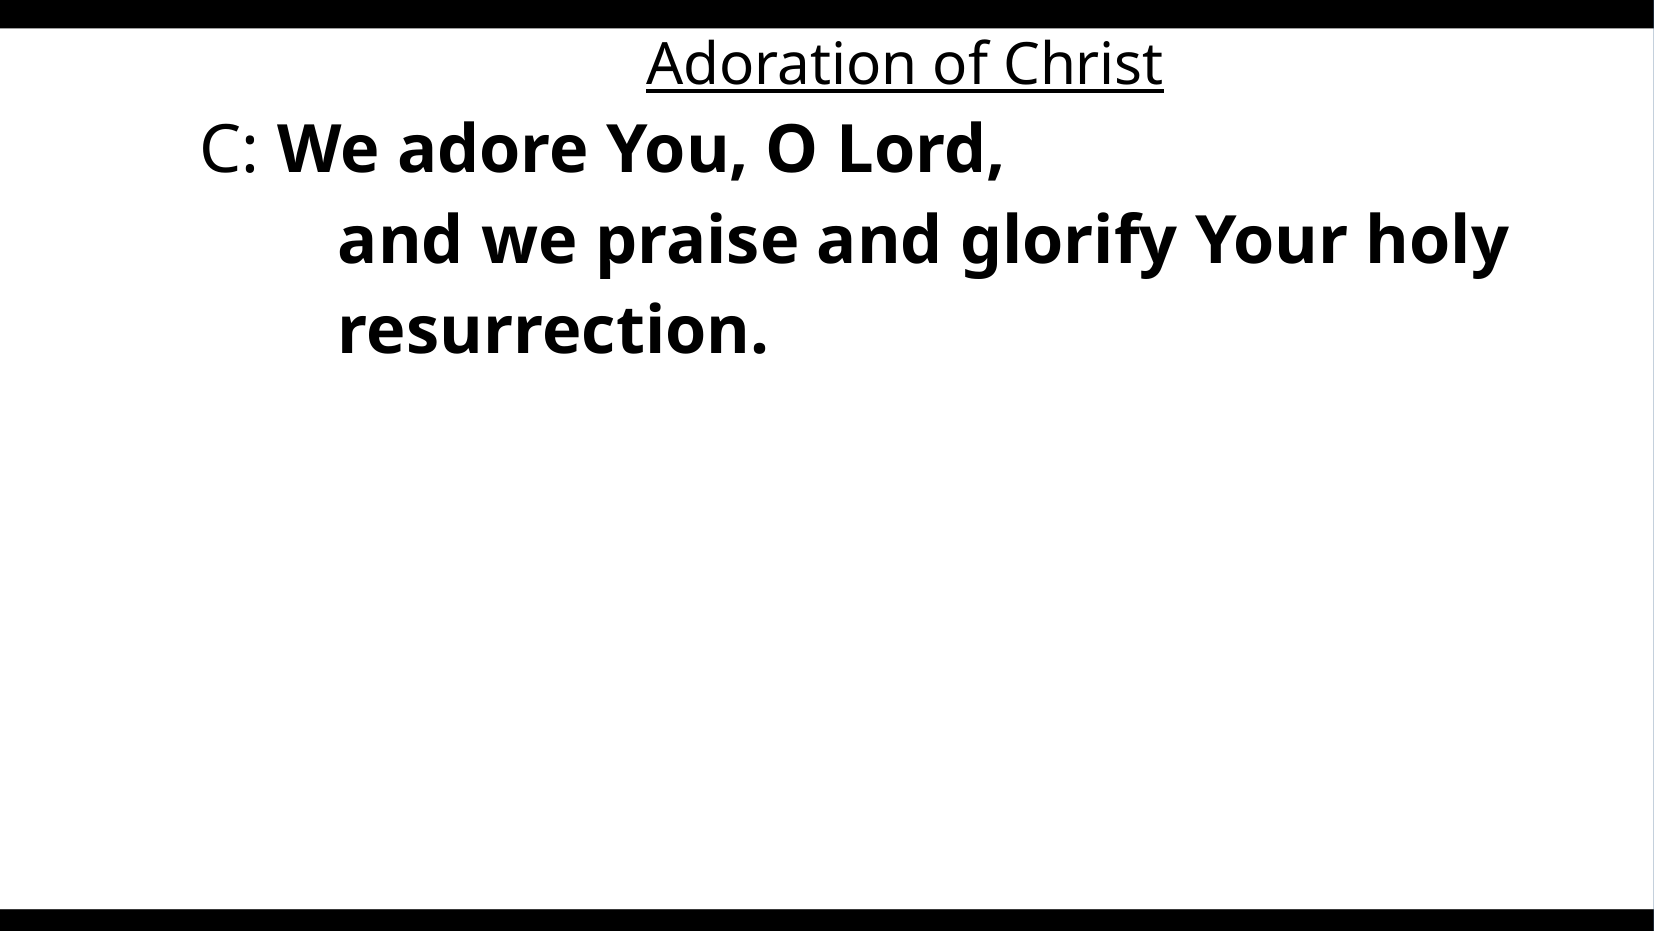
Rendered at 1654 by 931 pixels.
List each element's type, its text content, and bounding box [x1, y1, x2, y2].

text_box Adoration of Christ C: We adore You, O Lord, and we praise and glorify Your holy resurrection. [185, 14, 1626, 373]
picture [0, 0, 1654, 931]
